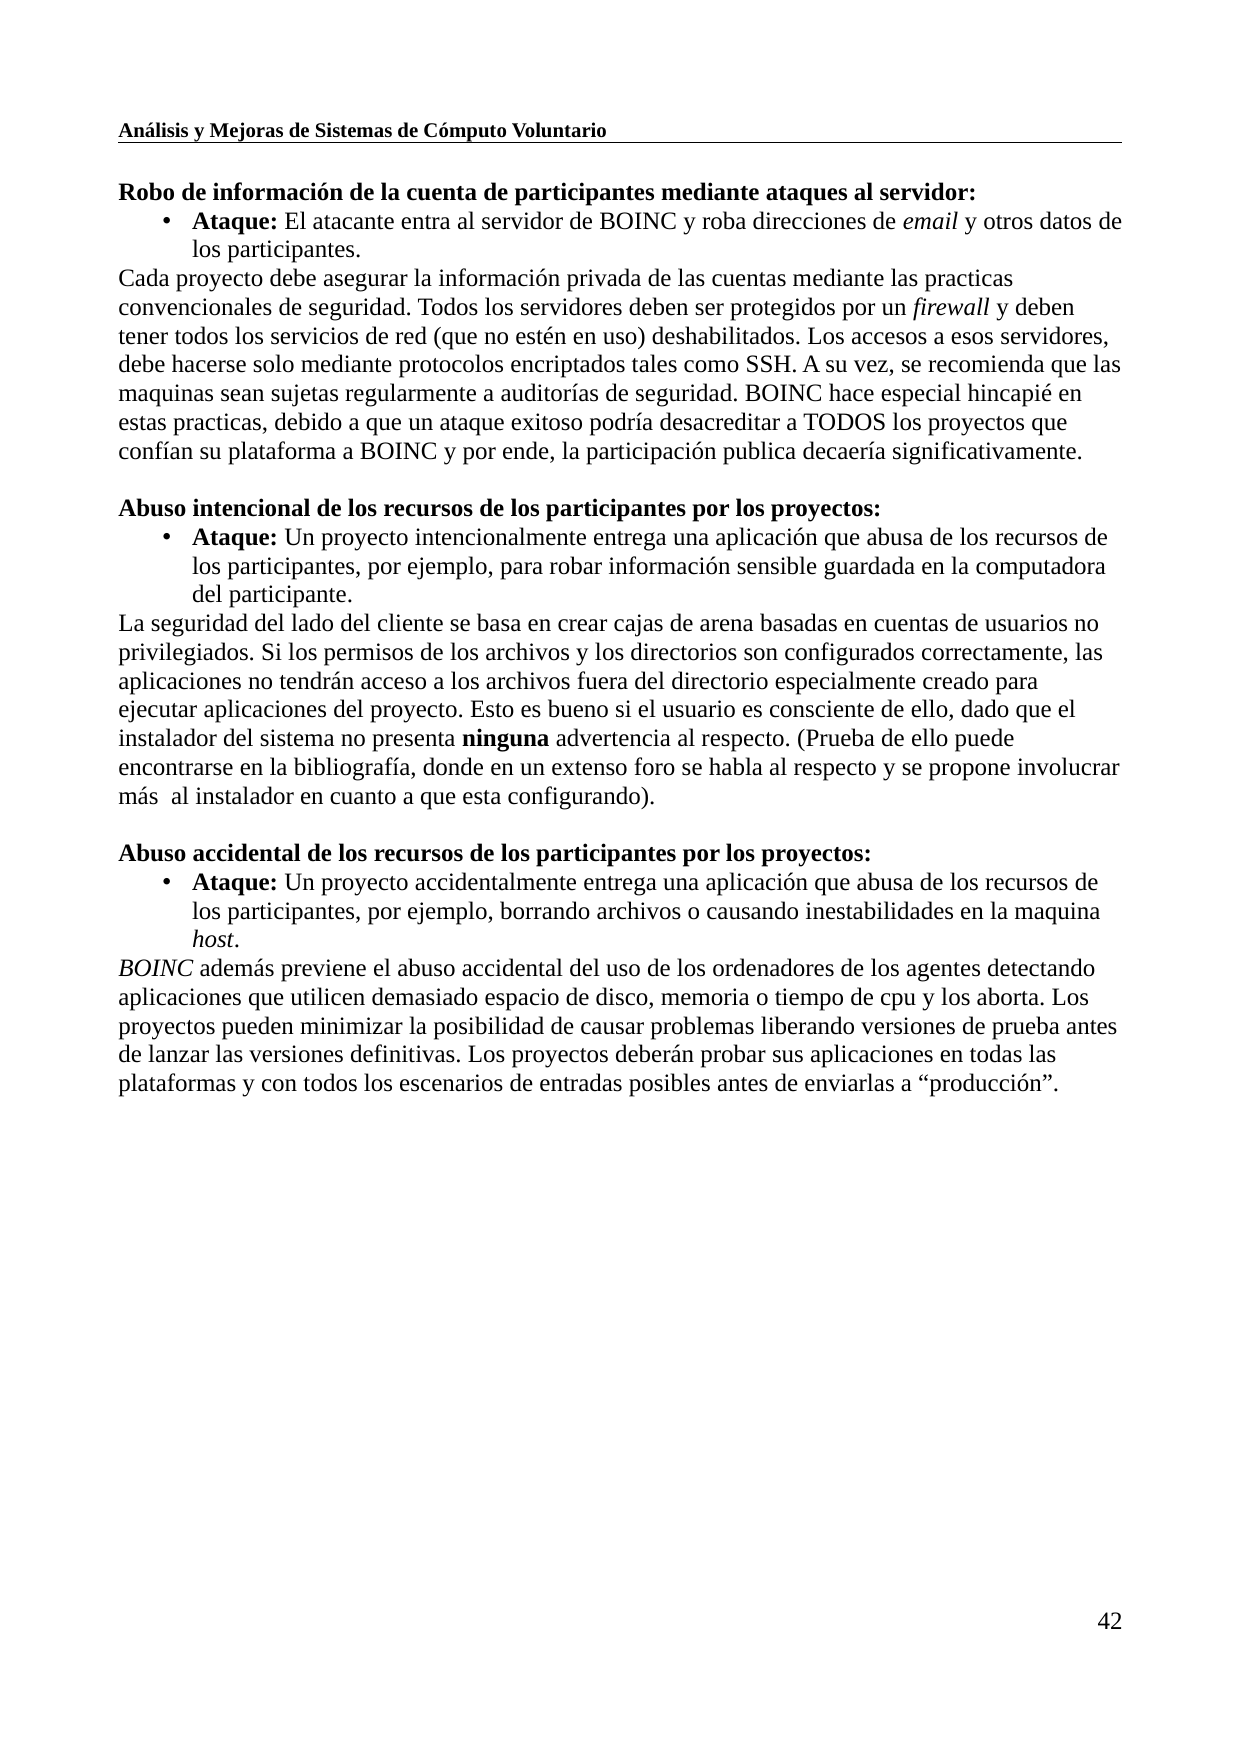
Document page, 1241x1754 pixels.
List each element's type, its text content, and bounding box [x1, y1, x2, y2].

text Abuso intencional de los recursos de los participantes por los proyectos: [118, 493, 1122, 522]
list Ataque: El atacante entra al servidor de BOINC y roba direcciones de email y otros datos de los participantes. [162, 206, 1122, 263]
text Abuso accidental de los recursos de los participantes por los proyectos: [118, 838, 1122, 867]
list Ataque: Un proyecto accidentalmente entrega una aplicación que abusa de los recursos de los participantes, por ejemplo, borrando archivos o causando inestabilidades en la maquina host. [162, 867, 1122, 953]
text BOINC además previene el abuso accidental del uso de los ordenadores de los agentes detectando aplicaciones que utilicen demasiado espacio de disco, memoria o tiempo de cpu y los aborta. Los proyectos pueden minimizar la posibilidad de causar problemas liberando versiones de prueba antes de lanzar las versiones definitivas. Los proyectos deberán probar sus aplicaciones en todas las plataformas y con todos los escenarios de entradas posibles antes de enviarlas a “producción”. [118, 953, 1122, 1097]
list Ataque: Un proyecto intencionalmente entrega una aplicación que abusa de los recursos de los participantes, por ejemplo, para robar información sensible guardada en la computadora del participante. [162, 522, 1122, 608]
text Robo de información de la cuenta de participantes mediante ataques al servidor: [118, 177, 1122, 206]
text La seguridad del lado del cliente se basa en crear cajas de arena basadas en cuentas de usuarios no privilegiados. Si los permisos de los archivos y los directorios son configurados correctamente, las aplicaciones no tendrán acceso a los archivos fuera del directorio especialmente creado para ejecutar aplicaciones del proyecto. Esto es bueno si el usuario es consciente de ello, dado que el instalador del sistema no presenta ninguna advertencia al respecto. (Prueba de ello puede encontrarse en la bibliografía, donde en un extenso foro se habla al respecto y se propone involucrar más al instalador en cuanto a que esta configurando). [118, 608, 1122, 809]
text Cada proyecto debe asegurar la información privada de las cuentas mediante las practicas convencionales de seguridad. Todos los servidores deben ser protegidos por un firewall y deben tener todos los servicios de red (que no estén en uso) deshabilitados. Los accesos a esos servidores, debe hacerse solo mediante protocolos encriptados tales como SSH. A su vez, se recomienda que las maquinas sean sujetas regularmente a auditorías de seguridad. BOINC hace especial hincapié en estas practicas, debido a que un ataque exitoso podría desacreditar a TODOS los proyectos que confían su plataforma a BOINC y por ende, la participación publica decaería significativamente. [118, 263, 1122, 464]
